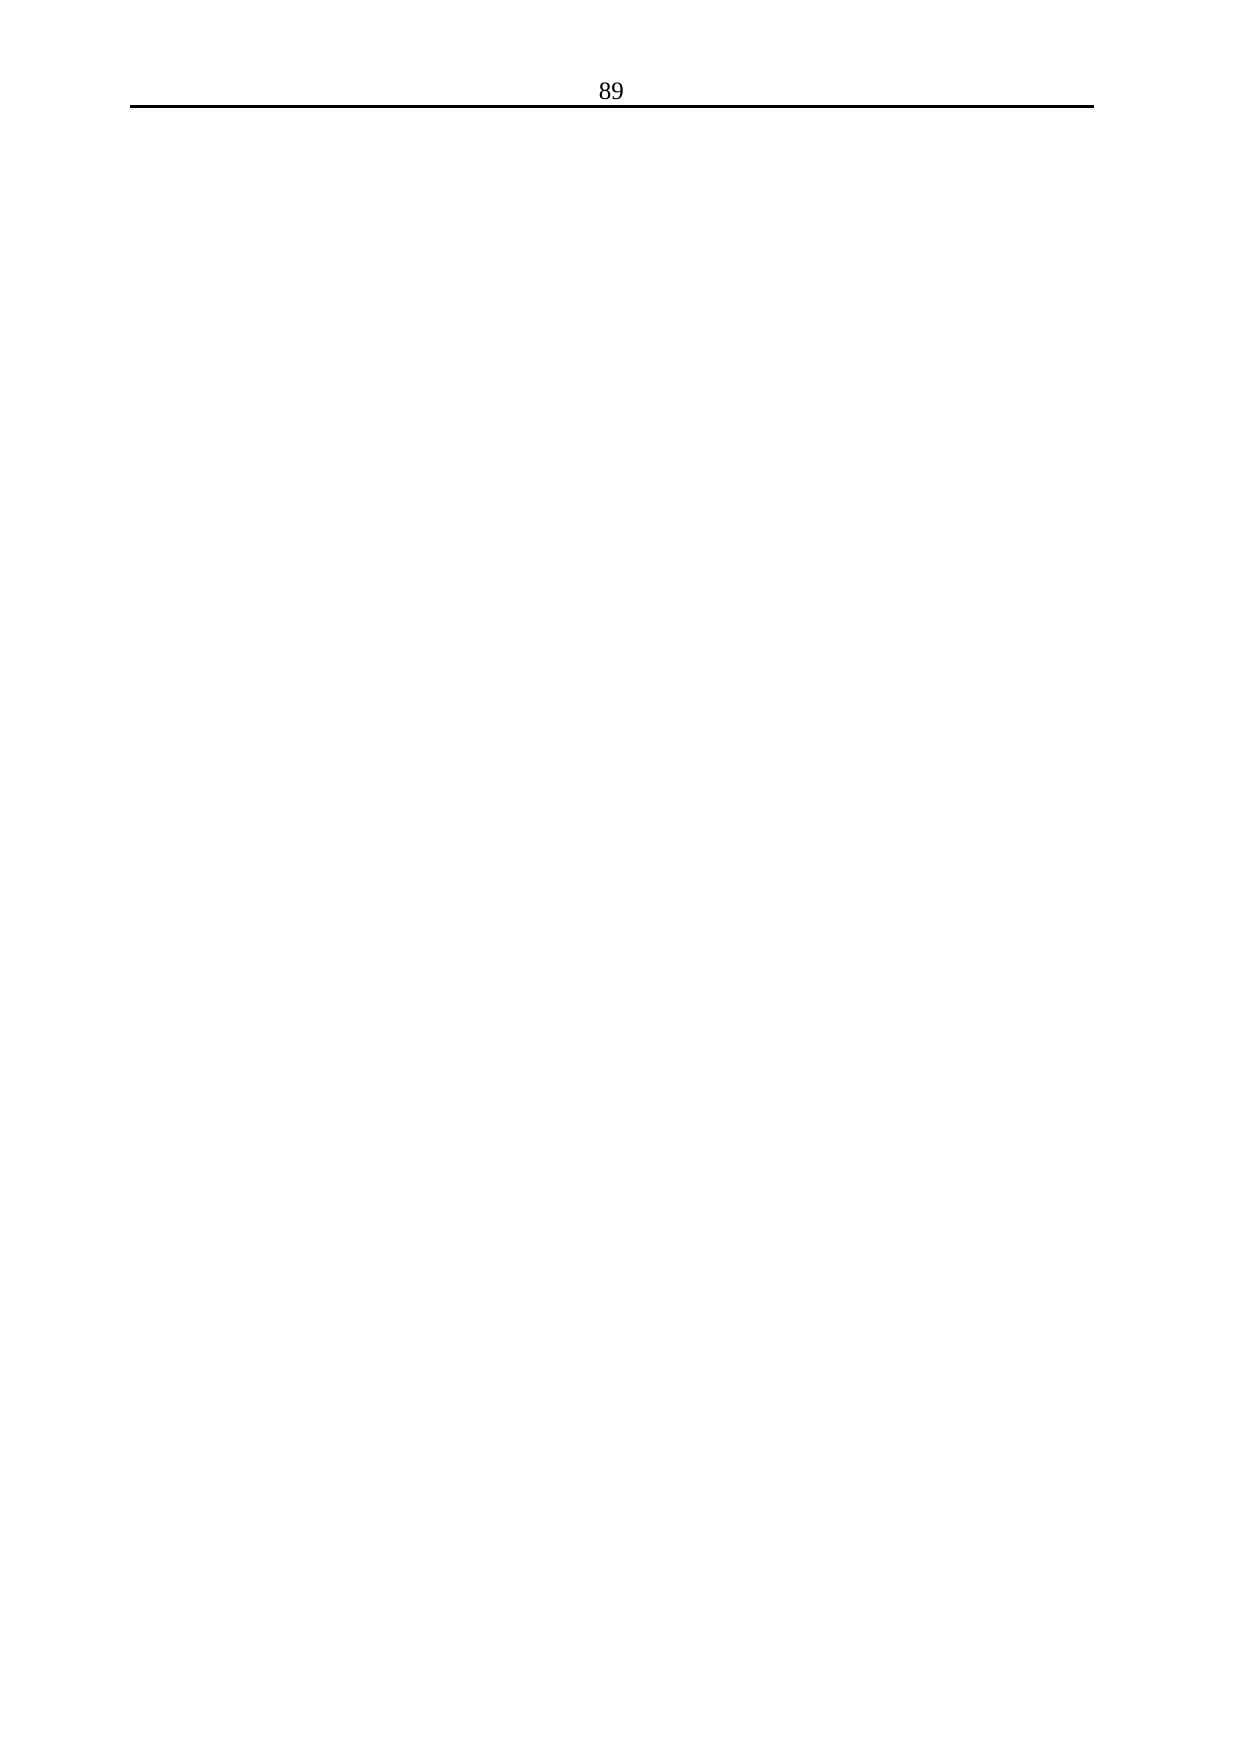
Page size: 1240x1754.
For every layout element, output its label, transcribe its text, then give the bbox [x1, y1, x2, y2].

text 89 [133, 76, 1089, 105]
